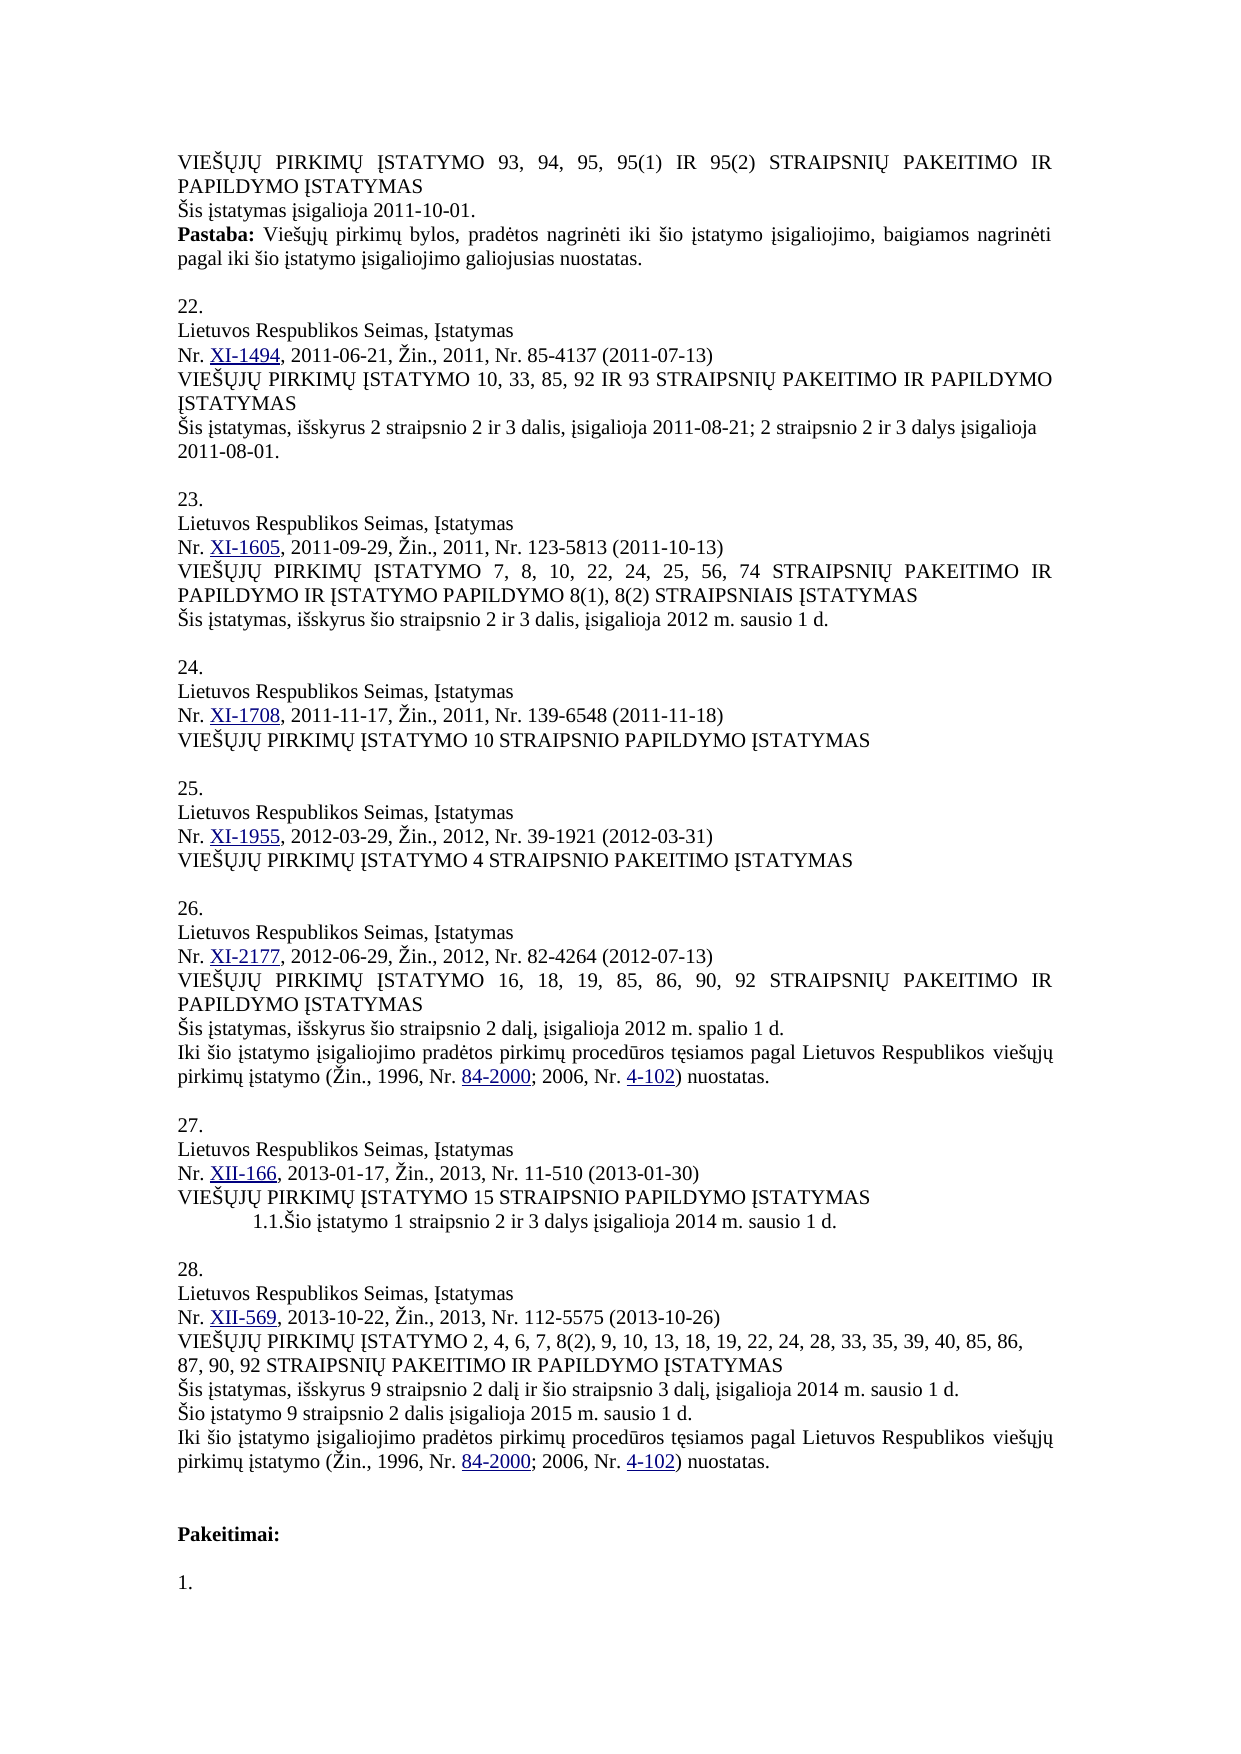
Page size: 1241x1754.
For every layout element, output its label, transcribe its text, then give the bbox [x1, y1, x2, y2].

text Šis įstatymas, išskyrus 9 straipsnio 2 dalį ir šio straipsnio 3 dalį, įsigalioja 2014 m. sausio 1 d. [177, 1377, 1053, 1401]
text Šis įstatymas įsigalioja 2011-10-01. [177, 198, 1053, 222]
text Šis įstatymas, išskyrus šio straipsnio 2 ir 3 dalis, įsigalioja 2012 m. sausio 1 d. [177, 607, 1053, 631]
text 26. [177, 896, 1053, 920]
text 28. [177, 1257, 1053, 1281]
text Iki šio įstatymo įsigaliojimo pradėtos pirkimų procedūros tęsiamos pagal Lietuvos Respublikos viešųjų pirkimų įstatymo (Žin., 1996, Nr. 84-2000; 2006, Nr. 4-102) nuostatas. [177, 1040, 1053, 1088]
text VIEŠŲJŲ PIRKIMŲ ĮSTATYMO 10 STRAIPSNIO PAPILDYMO ĮSTATYMAS [177, 727, 1053, 752]
text 27. [177, 1112, 1053, 1137]
subtitle Šio įstatymo 1 straipsnio 2 ir 3 dalys įsigalioja 2014 m. sausio 1 d. [177, 1209, 1053, 1233]
text 22. [177, 294, 1053, 318]
text Nr. XI-1708, 2011-11-17, Žin., 2011, Nr. 139-6548 (2011-11-18) [177, 703, 1053, 727]
text Nr. XII-569, 2013-10-22, Žin., 2013, Nr. 112-5575 (2013-10-26) [177, 1305, 1053, 1329]
text VIEŠŲJŲ PIRKIMŲ ĮSTATYMO 93, 94, 95, 95(1) IR 95(2) STRAIPSNIŲ PAKEITIMO IR PAPILDYMO ĮSTATYMAS [177, 150, 1053, 198]
text Šis įstatymas, išskyrus šio straipsnio 2 dalį, įsigalioja 2012 m. spalio 1 d. [177, 1016, 1053, 1040]
text VIEŠŲJŲ PIRKIMŲ ĮSTATYMO 2, 4, 6, 7, 8(2), 9, 10, 13, 18, 19, 22, 24, 28, 33, 35, 39, 40, 85, 86, 87, 90, 92 STRAIPSNIŲ PAKEITIMO IR PAPILDYMO ĮSTATYMAS [177, 1329, 1053, 1377]
text Lietuvos Respublikos Seimas, Įstatymas [177, 511, 1053, 535]
text VIEŠŲJŲ PIRKIMŲ ĮSTATYMO 4 STRAIPSNIO PAKEITIMO ĮSTATYMAS [177, 848, 1053, 872]
text Nr. XI-1605, 2011-09-29, Žin., 2011, Nr. 123-5813 (2011-10-13) [177, 535, 1053, 559]
text VIEŠŲJŲ PIRKIMŲ ĮSTATYMO 16, 18, 19, 85, 86, 90, 92 STRAIPSNIŲ PAKEITIMO IR PAPILDYMO ĮSTATYMAS [177, 968, 1053, 1016]
text VIEŠŲJŲ PIRKIMŲ ĮSTATYMO 7, 8, 10, 22, 24, 25, 56, 74 STRAIPSNIŲ PAKEITIMO IR PAPILDYMO IR ĮSTATYMO PAPILDYMO 8(1), 8(2) STRAIPSNIAIS ĮSTATYMAS [177, 559, 1053, 607]
text Nr. XI-1494, 2011-06-21, Žin., 2011, Nr. 85-4137 (2011-07-13) [177, 342, 1053, 367]
text Nr. XII-166, 2013-01-17, Žin., 2013, Nr. 11-510 (2013-01-30) [177, 1161, 1053, 1185]
text Nr. XI-2177, 2012-06-29, Žin., 2012, Nr. 82-4264 (2012-07-13) [177, 944, 1053, 968]
text VIEŠŲJŲ PIRKIMŲ ĮSTATYMO 10, 33, 85, 92 IR 93 STRAIPSNIŲ PAKEITIMO IR PAPILDYMO ĮSTATYMAS [177, 367, 1053, 415]
text Lietuvos Respublikos Seimas, Įstatymas [177, 1137, 1053, 1161]
text 1. [177, 1570, 1053, 1594]
text VIEŠŲJŲ PIRKIMŲ ĮSTATYMO 15 STRAIPSNIO PAPILDYMO ĮSTATYMAS [177, 1185, 1053, 1209]
text Lietuvos Respublikos Seimas, Įstatymas [177, 318, 1053, 342]
text 23. [177, 487, 1053, 511]
text Pastaba: Viešųjų pirkimų bylos, pradėtos nagrinėti iki šio įstatymo įsigaliojimo, baigiamos nagrinėti pagal iki šio įstatymo įsigaliojimo galiojusias nuostatas. [177, 222, 1053, 270]
text Lietuvos Respublikos Seimas, Įstatymas [177, 920, 1053, 944]
text Lietuvos Respublikos Seimas, Įstatymas [177, 679, 1053, 703]
text Pakeitimai: [177, 1522, 1053, 1546]
text Nr. XI-1955, 2012-03-29, Žin., 2012, Nr. 39-1921 (2012-03-31) [177, 824, 1053, 848]
text Šis įstatymas, išskyrus 2 straipsnio 2 ir 3 dalis, įsigalioja 2011-08-21; 2 straipsnio 2 ir 3 dalys įsigalioja 2011-08-01. [177, 415, 1053, 463]
text Lietuvos Respublikos Seimas, Įstatymas [177, 800, 1053, 824]
text Lietuvos Respublikos Seimas, Įstatymas [177, 1281, 1053, 1305]
text 25. [177, 776, 1053, 800]
text Iki šio įstatymo įsigaliojimo pradėtos pirkimų procedūros tęsiamos pagal Lietuvos Respublikos viešųjų pirkimų įstatymo (Žin., 1996, Nr. 84-2000; 2006, Nr. 4-102) nuostatas. [177, 1425, 1053, 1473]
text Šio įstatymo 9 straipsnio 2 dalis įsigalioja 2015 m. sausio 1 d. [177, 1401, 1053, 1425]
text 24. [177, 655, 1053, 679]
